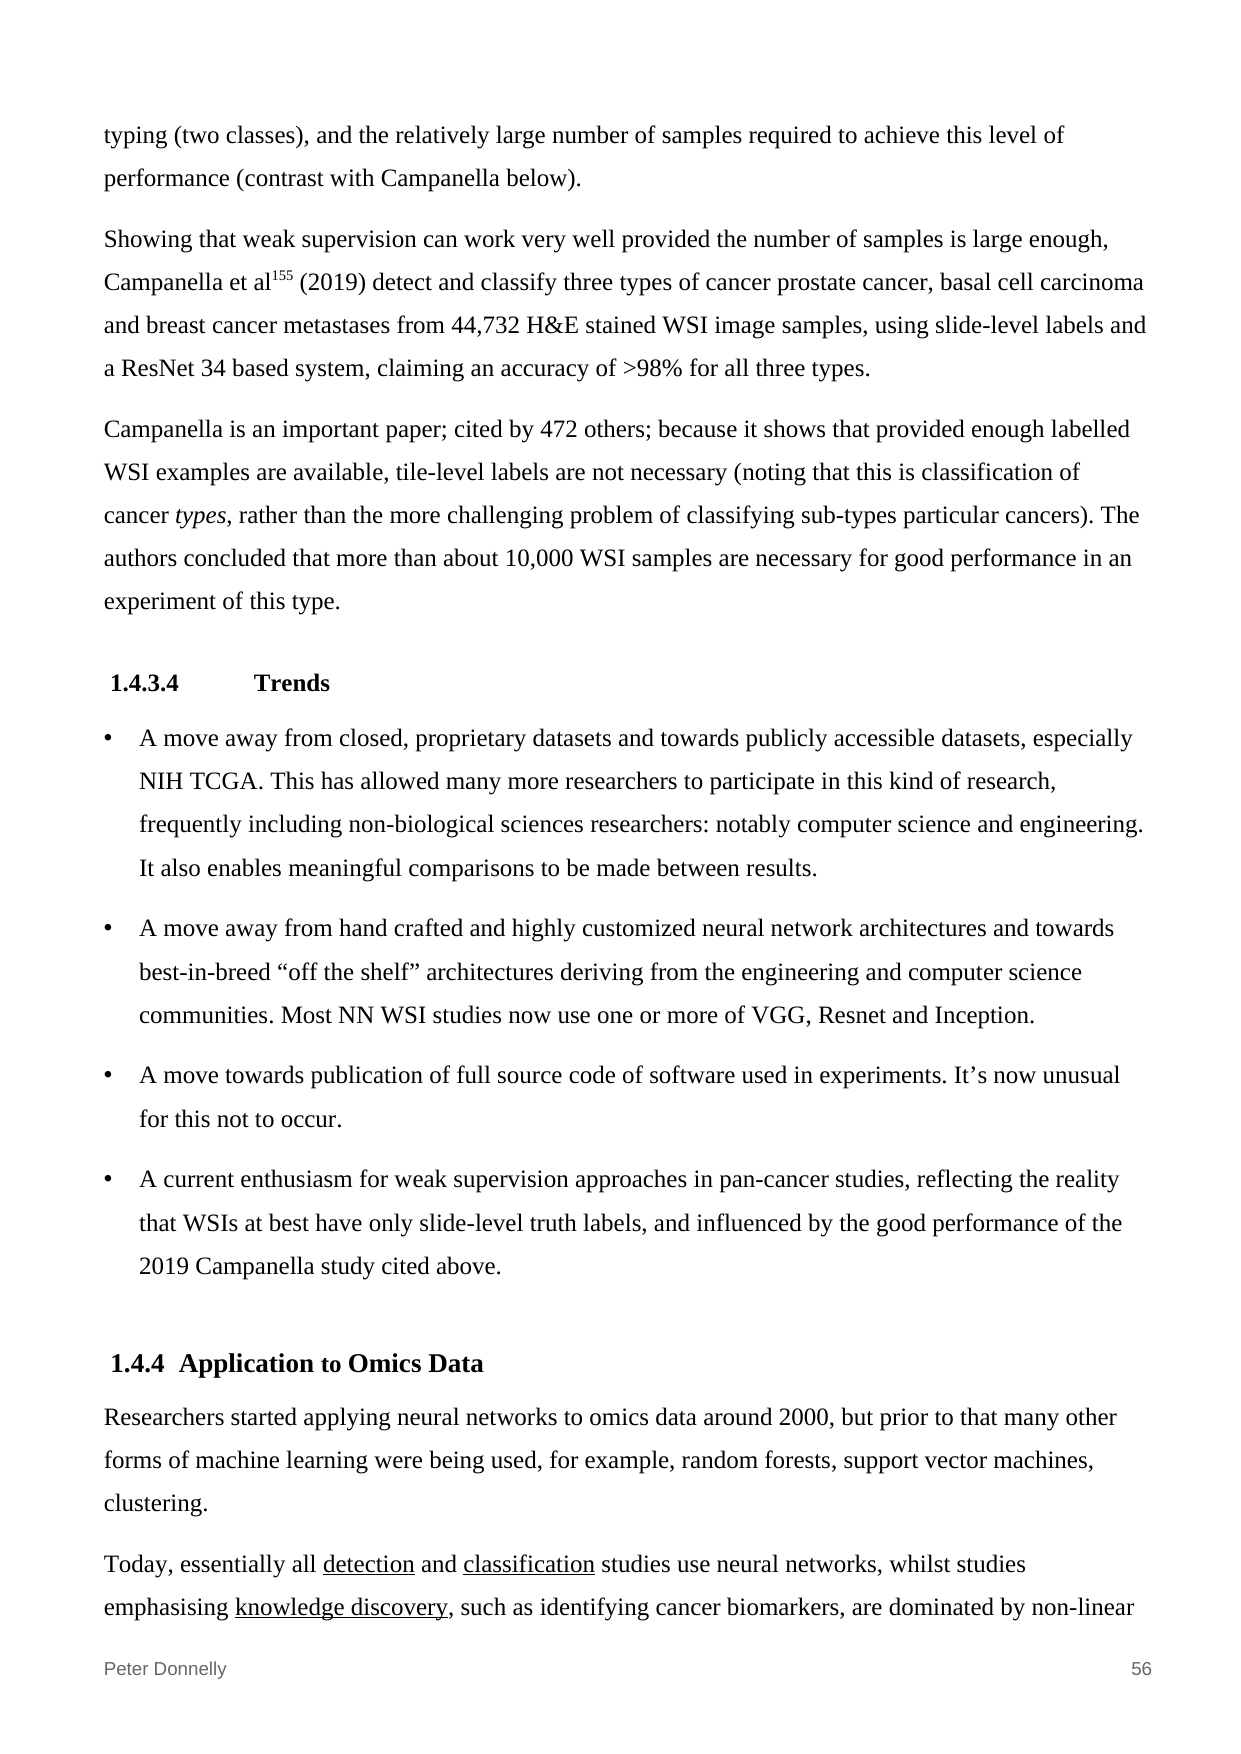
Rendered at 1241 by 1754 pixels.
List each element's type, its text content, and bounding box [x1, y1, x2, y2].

list A current enthusiasm for weak supervision approaches in pan-cancer studies, reflecting the reality that WSIs at best have only slide-level truth labels, and influenced by the good performance of the 2019 Campanella study cited above. [103, 1164, 1146, 1279]
subtitle Application to Omics Data [103, 1347, 1146, 1378]
list A move away from hand crafted and highly customized neural network architectures and towards best-in-breed “off the shelf” architectures deriving from the engineering and computer science communities. Most NN WSI studies now use one or more of VGG, Resnet and Inception. [103, 913, 1146, 1028]
text typing (two classes), and the relatively large number of samples required to achieve this level of performance (contrast with Campanella below). [103, 120, 1146, 192]
text Campanella is an important paper; cited by 472 others; because it shows that provided enough labelled WSI examples are available, tile-level labels are not necessary (noting that this is classification of cancer types, rather than the more challenging problem of classifying sub-types particular cancers). The authors concluded that more than about 10,000 WSI samples are necessary for good performance in an experiment of this type. [103, 414, 1146, 615]
text Today, essentially all detection and classification studies use neural networks, whilst studies emphasising knowledge discovery, such as identifying cancer biomarkers, are dominated by non-linear [103, 1549, 1146, 1621]
text Showing that weak supervision can work very well provided the number of samples is large enough, Campanella et al (2019) detect and classify three types of cancer prostate cancer, basal cell carcinoma and breast cancer metastases from 44,732 H&E stained WSI image samples, using slide-level labels and a ResNet 34 based system, claiming an accuracy of >98% for all three types. [103, 224, 1146, 382]
list A move towards publication of full source code of software used in experiments. It’s now unusual for this not to occur. [103, 1061, 1146, 1132]
text Researchers started applying neural networks to omics data around 2000, but prior to that many other forms of machine learning were being used, for example, random forests, support vector machines, clustering. [103, 1402, 1146, 1517]
subtitle Trends [103, 668, 1146, 697]
list A move away from closed, proprietary datasets and towards publicly accessible datasets, especially NIH TCGA. This has allowed many more researchers to participate in this kind of research, frequently including non-biological sciences researchers: notably computer science and engineering. It also enables meaningful comparisons to be made between results. [103, 723, 1146, 881]
